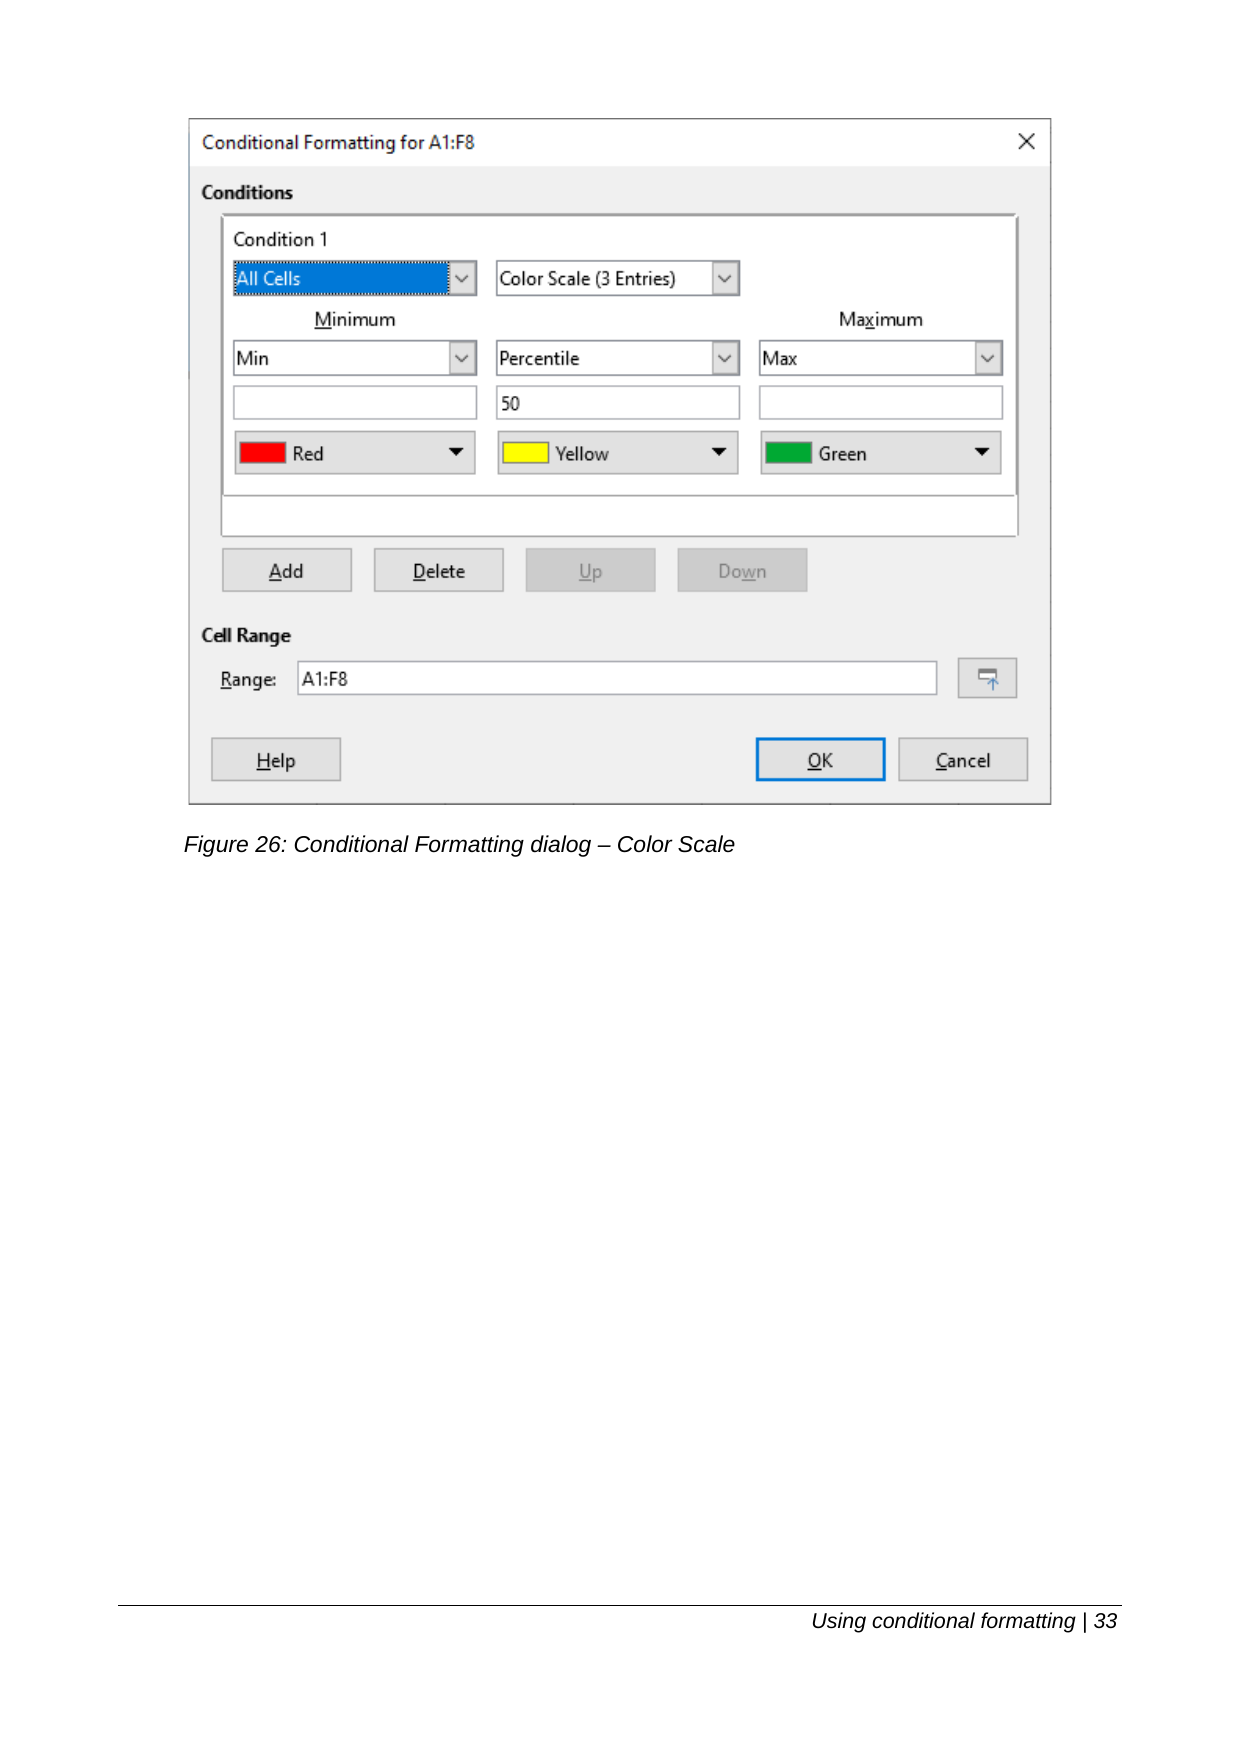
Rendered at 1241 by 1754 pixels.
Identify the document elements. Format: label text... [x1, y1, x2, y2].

picture [188, 118, 1052, 805]
text Figure 26: Conditional Formatting dialog – Color Scale [184, 805, 1056, 857]
